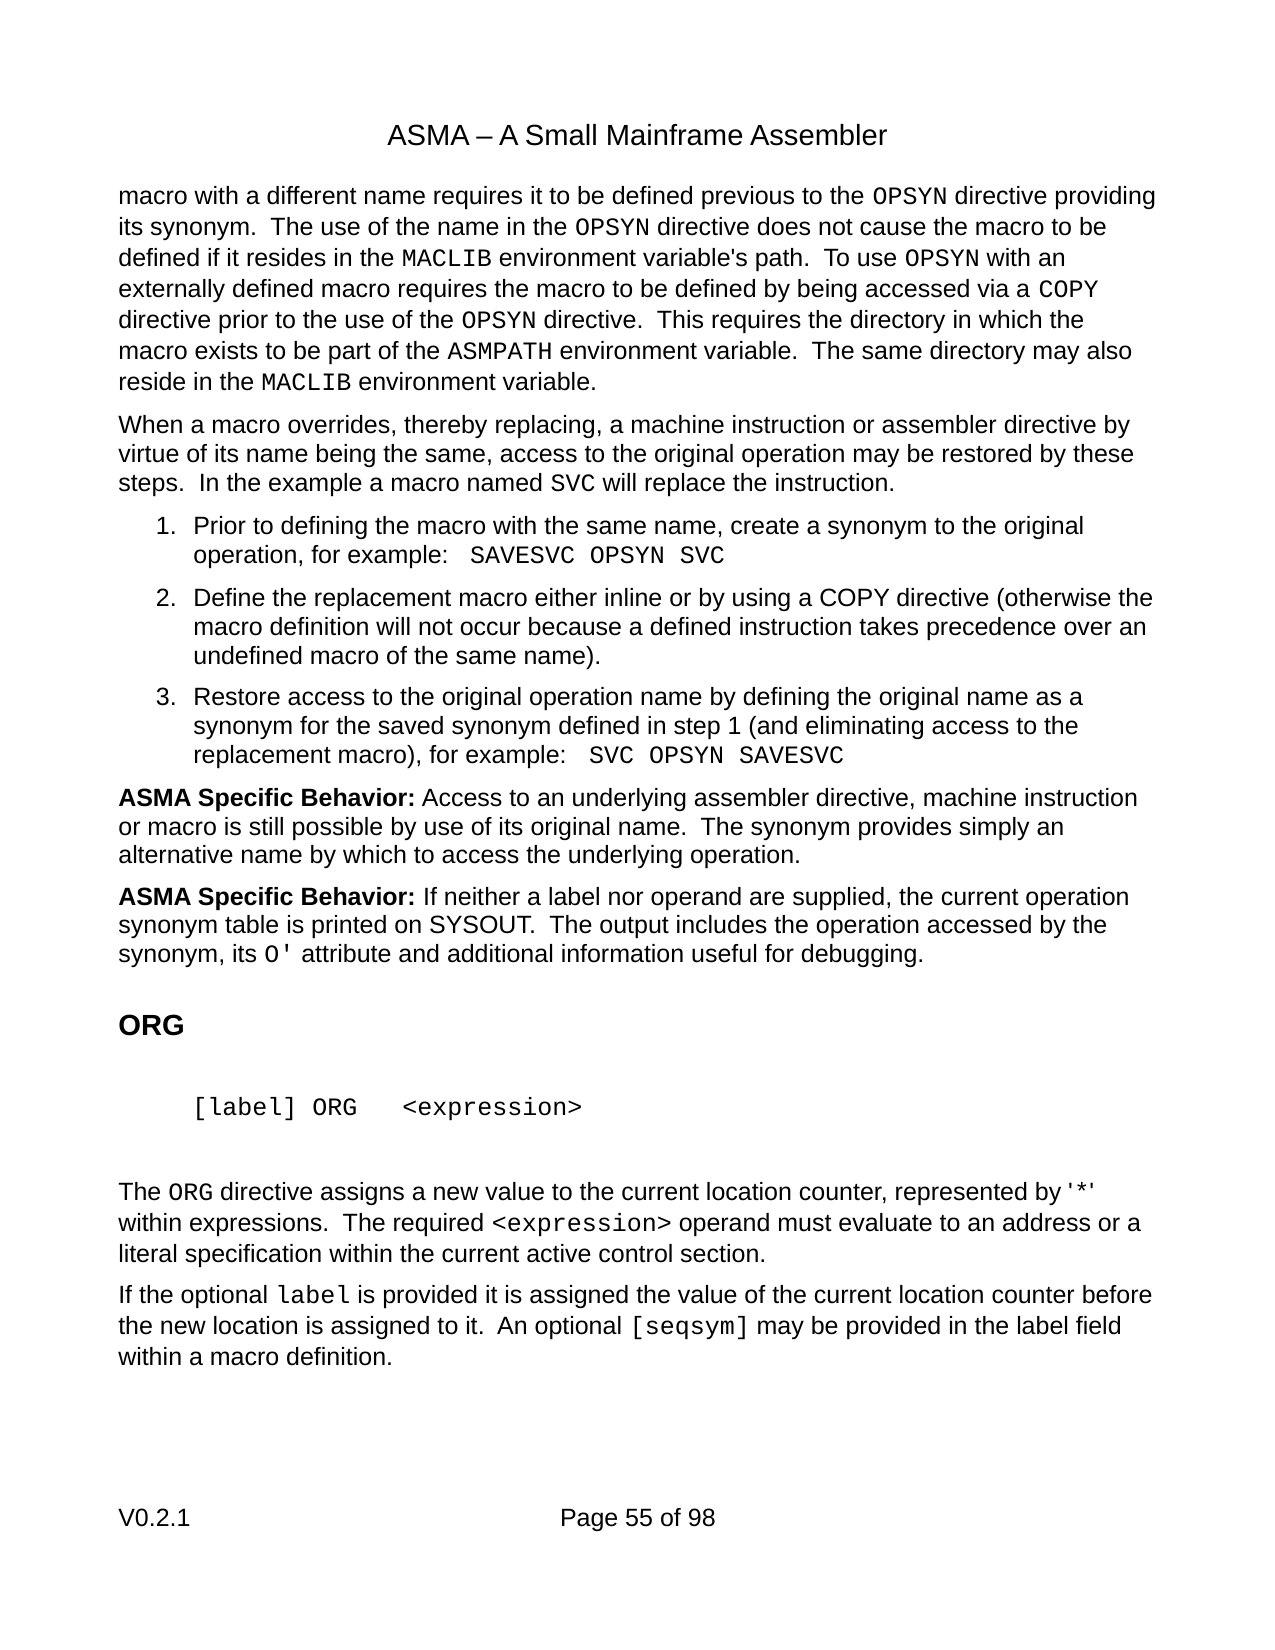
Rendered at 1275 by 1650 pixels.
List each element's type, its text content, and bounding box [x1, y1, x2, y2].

text ASMA Specific Behavior: Access to an underlying assembler directive, machine instruction or macro is still possible by use of its original name. The synonym provides simply an alternative name by which to access the underlying operation. [118, 783, 1157, 869]
list Prior to defining the macro with the same name, create a synonym to the original operation, for example: SAVESVC OPSYN SVC [156, 511, 1157, 571]
subtitle ORG [118, 1008, 1157, 1041]
text [label] ORG <expression> [192, 1095, 1157, 1123]
text ASMA Specific Behavior: If neither a label nor operand are supplied, the current operation synonym table is printed on SYSOUT. The output includes the operation accessed by the synonym, its O' attribute and additional information useful for debugging. [118, 882, 1157, 970]
text If the optional label is provided it is assigned the value of the current location counter before the new location is assigned to it. An optional [seqsym] may be provided in the label field within a macro definition. [118, 1280, 1157, 1371]
text macro with a different name requires it to be defined previous to the OPSYN directive providing its synonym. The use of the name in the OPSYN directive does not cause the macro to be defined if it resides in the MACLIB environment variable's path. To use OPSYN with an externally defined macro requires the macro to be defined by being accessed via a COPY directive prior to the use of the OPSYN directive. This requires the directory in which the macro exists to be part of the ASMPATH environment variable. The same directory may also reside in the MACLIB environment variable. [118, 181, 1157, 398]
list Define the replacement macro either inline or by using a COPY directive (otherwise the macro definition will not occur because a defined instruction takes precedence over an undefined macro of the same name). [156, 583, 1157, 669]
list Restore access to the original operation name by defining the original name as a synonym for the saved synonym defined in step 1 (and eliminating access to the replacement macro), for example: SVC OPSYN SAVESVC [156, 682, 1157, 771]
text When a macro overrides, thereby replacing, a machine instruction or assembler directive by virtue of its name being the same, access to the original operation may be restored by these steps. In the example a macro named SVC will replace the instruction. [118, 410, 1157, 499]
text The ORG directive assigns a new value to the current location counter, represented by '*' within expressions. The required <expression> operand must evaluate to an address or a literal specification within the current active control section. [118, 1177, 1157, 1268]
